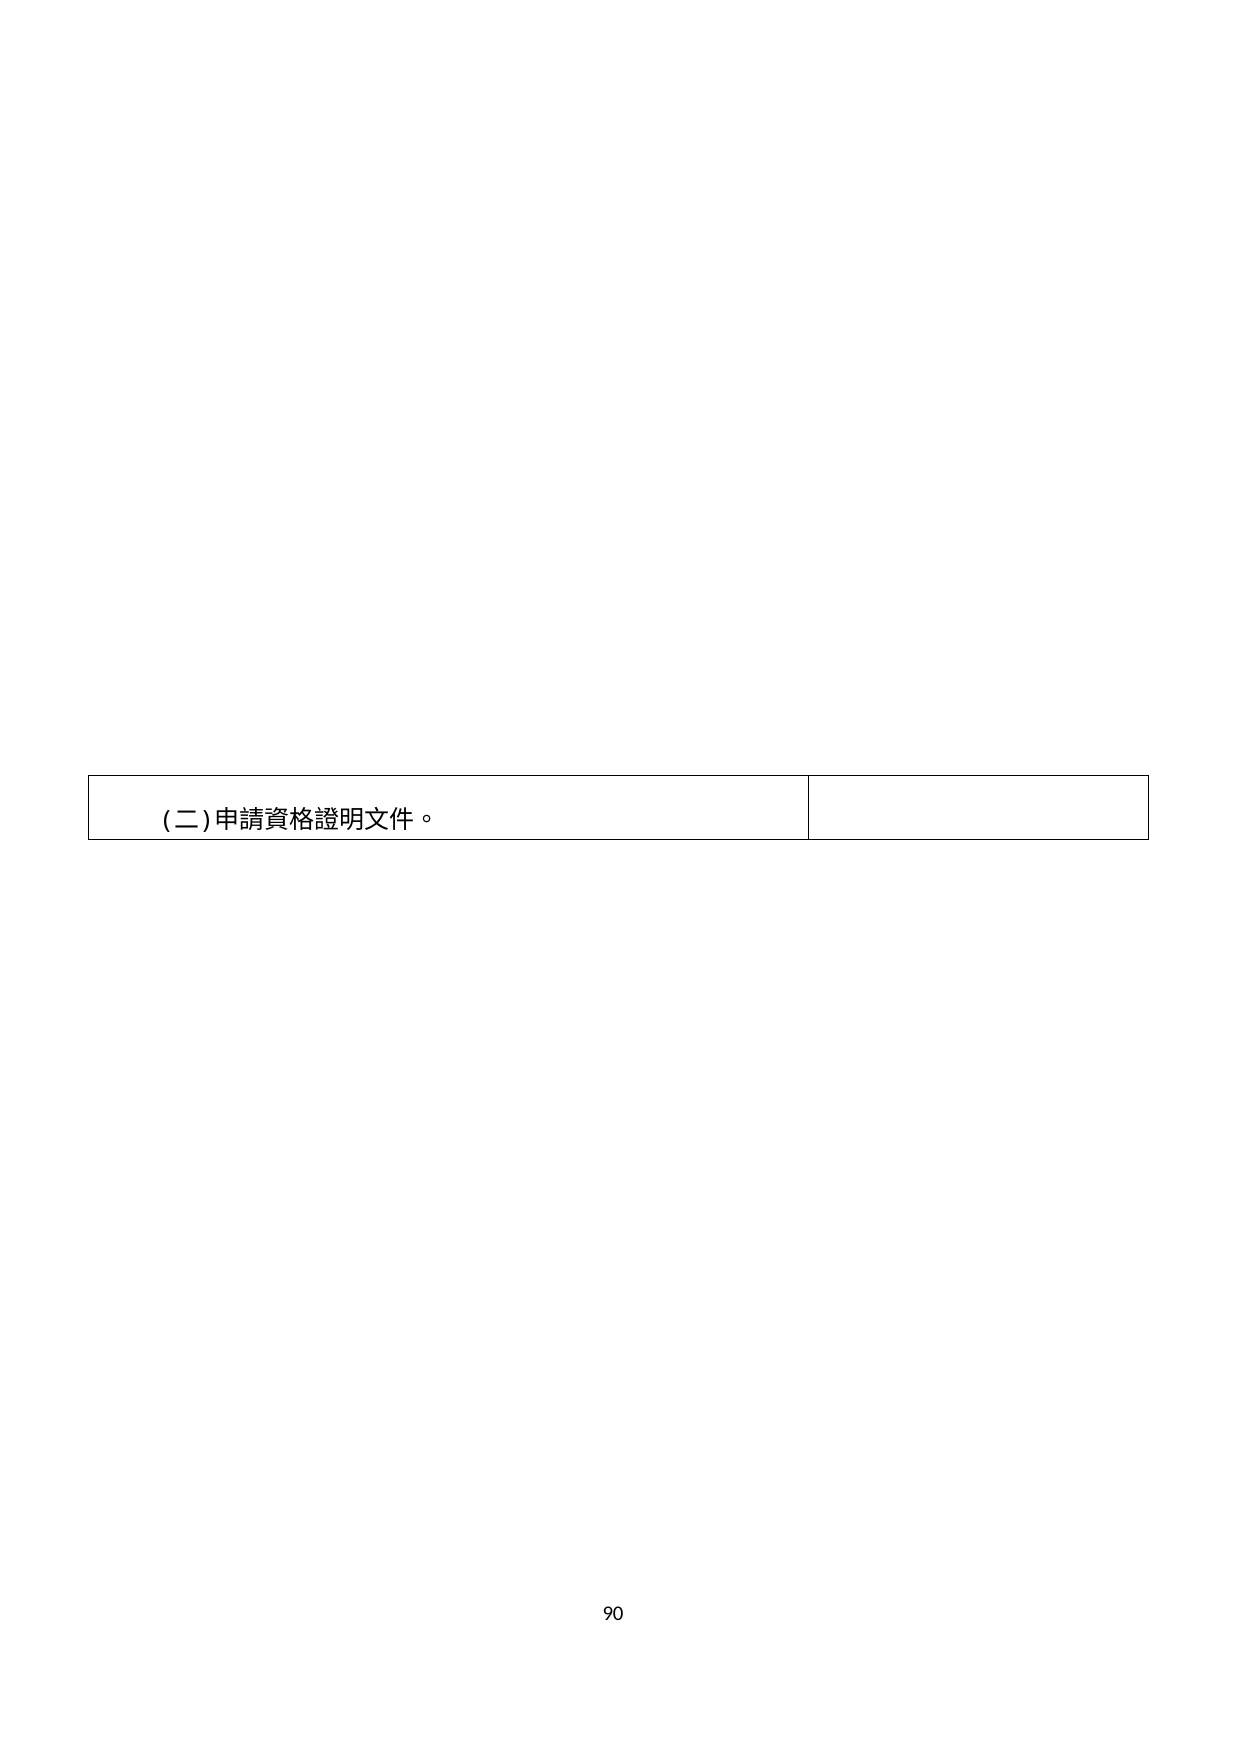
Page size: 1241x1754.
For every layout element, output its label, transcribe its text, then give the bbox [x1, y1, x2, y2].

table_cell (二)申請資格證明文件。 [89, 776, 808, 838]
table_cell [809, 776, 1148, 838]
